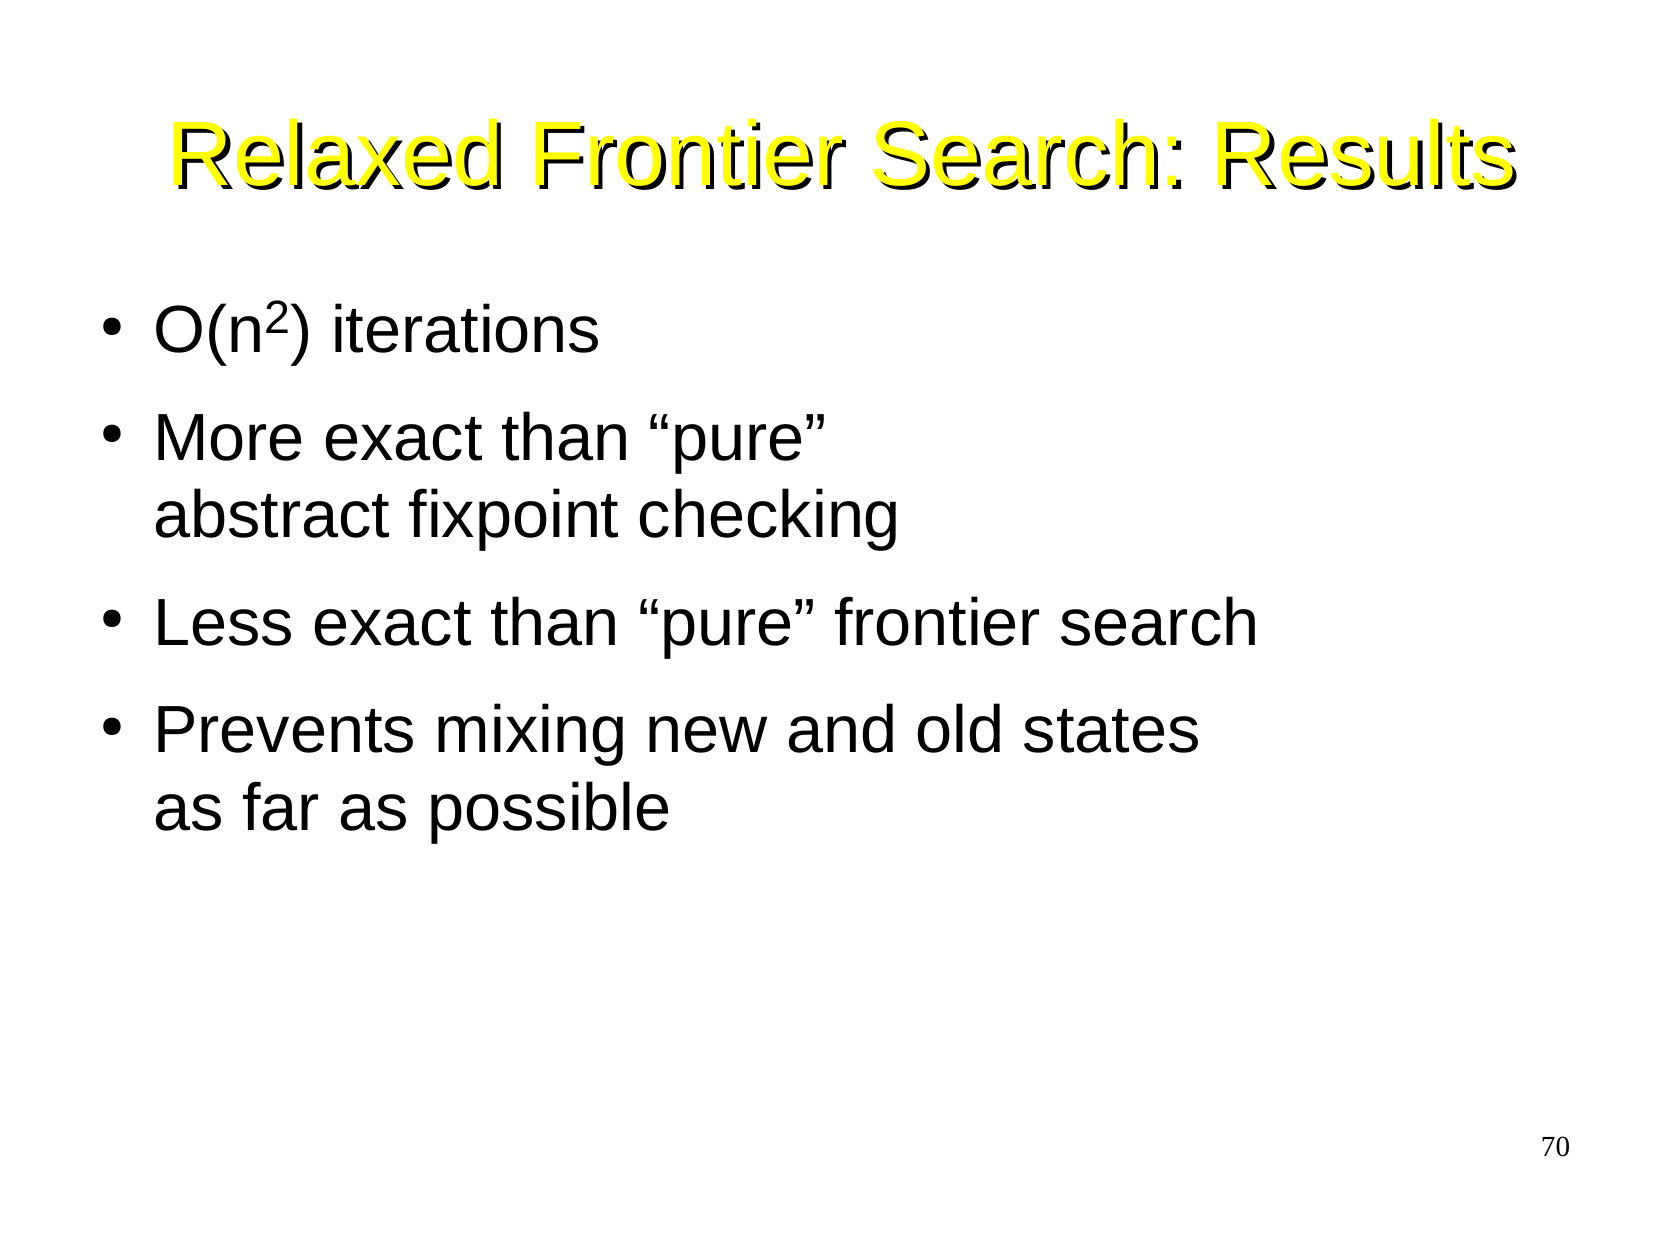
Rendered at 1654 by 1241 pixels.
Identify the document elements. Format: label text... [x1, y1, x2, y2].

title Relaxed Frontier Search: Results [82, 45, 1571, 260]
list O(n2) iterations More exact than “pure” abstract fixpoint checking Less exact than “pure” frontier search Prevents mixing new and old states as far as possible [82, 290, 1577, 848]
